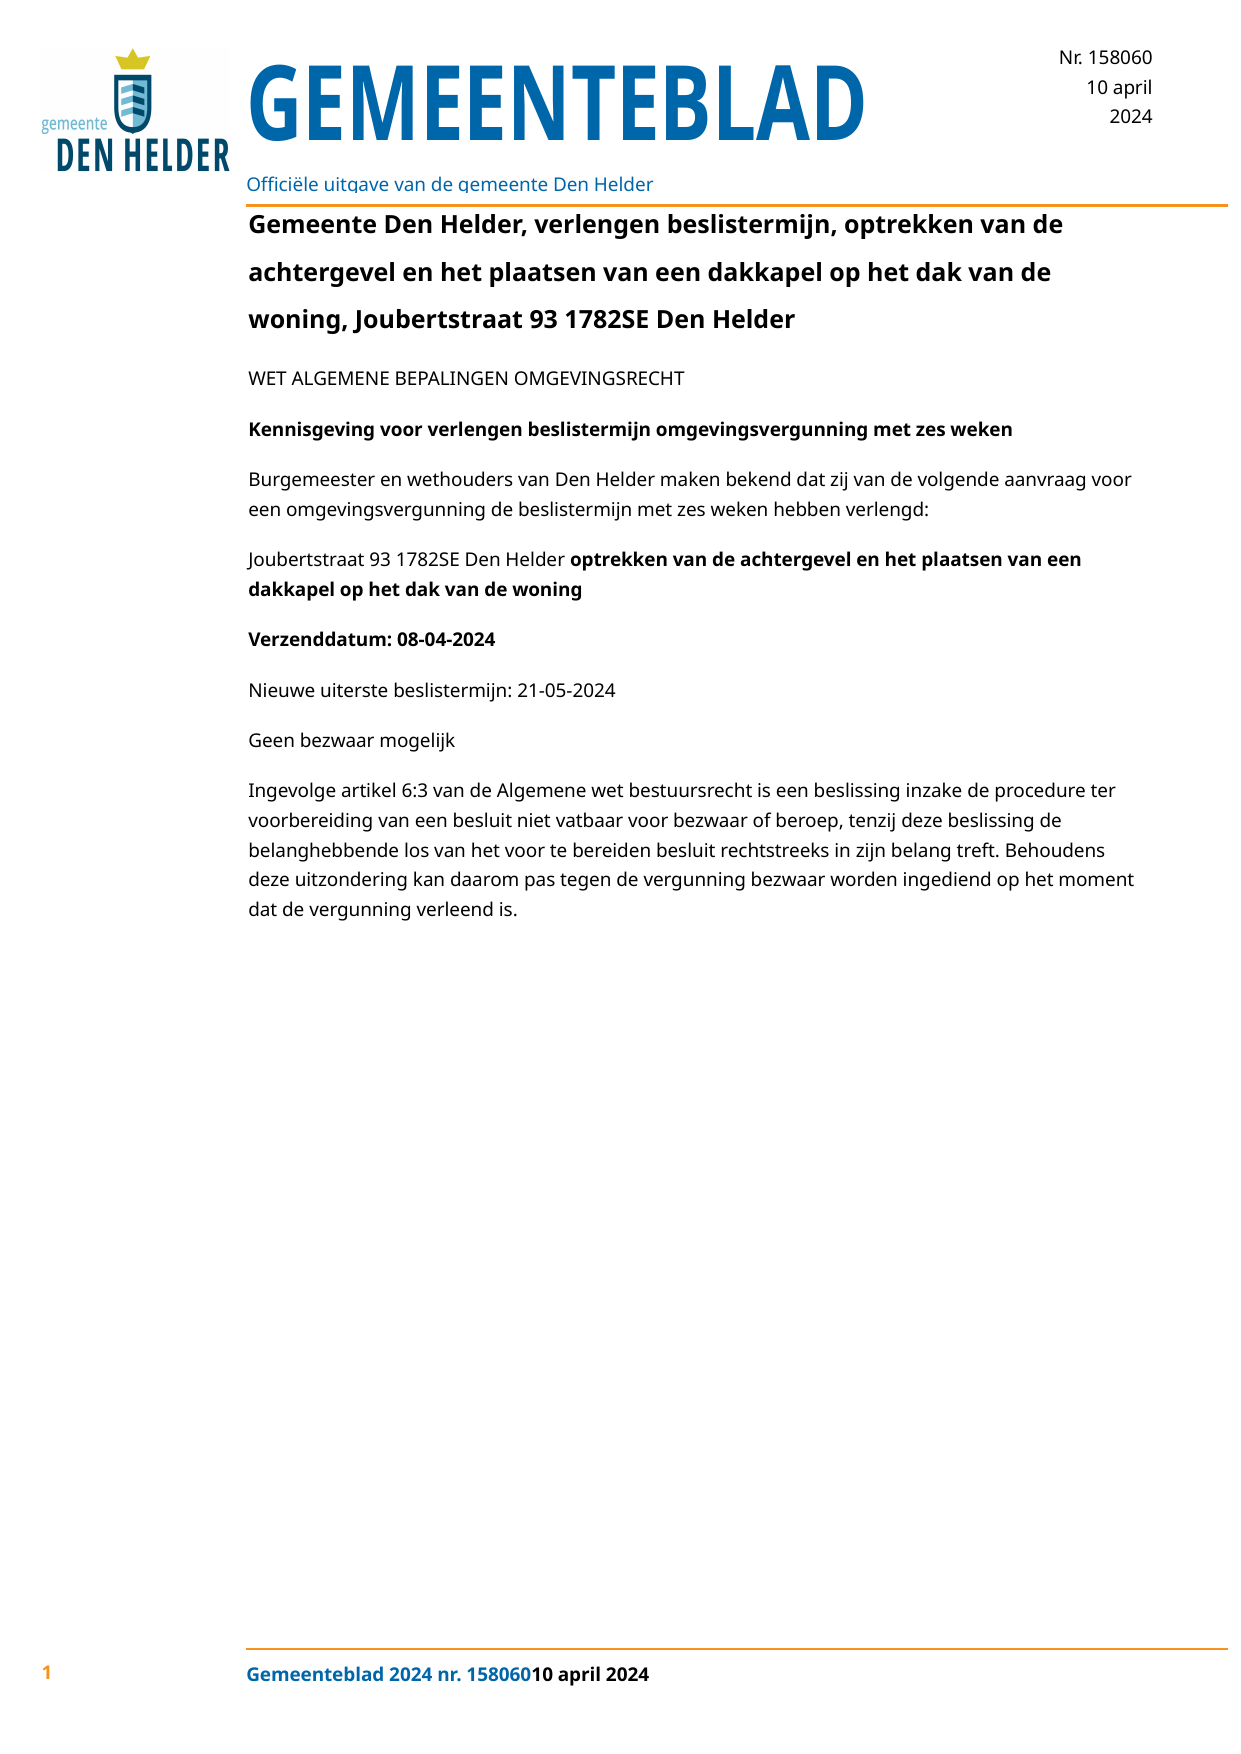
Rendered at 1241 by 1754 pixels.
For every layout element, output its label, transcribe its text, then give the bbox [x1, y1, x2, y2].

text Joubertstraat 93 1782SE Den Helder optrekken van de achtergevel en het plaatsen van een dakkapel op het dak van de woning [248, 546, 1152, 602]
picture [220, 160, 224, 172]
text Burgemeester en wethouders van Den Helder maken bekend dat zij van de volgende aanvraag voor een omgevingsvergunning de beslistermijn met zes weken hebben verlengd: [248, 466, 1152, 522]
text Kennisgeving voor verlengen beslistermijn omgevingsvergunning met zes weken [248, 416, 1152, 442]
text Geen bezwaar mogelijk [248, 727, 1152, 753]
picture [63, 144, 68, 165]
picture [182, 144, 187, 165]
text Nieuwe uiterste beslistermijn: 21-05-2024 [248, 677, 1152, 702]
picture [41, 47, 231, 172]
text Verzenddatum: 08-04-2024 [248, 626, 1152, 652]
text WET ALGEMENE BEPALINGEN OMGEVINGSRECHT [248, 366, 1152, 391]
picture [130, 157, 135, 172]
text Ingevolge artikel 6:3 van de Algemene wet bestuursrecht is een beslissing inzake de procedure ter voorbereiding van een besluit niet vatbaar voor bezwaar of beroep, tenzij deze beslissing de belanghebbende los van het voor te bereiden besluit rechtstreeks in zijn belang treft. Behoudens deze uitzondering kan daarom pas tegen de vergunning bezwaar worden ingediend op het moment dat de vergunning verleend is. [248, 778, 1152, 922]
picture [100, 154, 106, 172]
text Gemeente Den Helder, verlengen beslistermijn, optrekken van de achtergevel en het plaatsen van een dakkapel op het dak van de woning, Joubertstraat 93 1782SE Den Helder [248, 207, 1152, 336]
